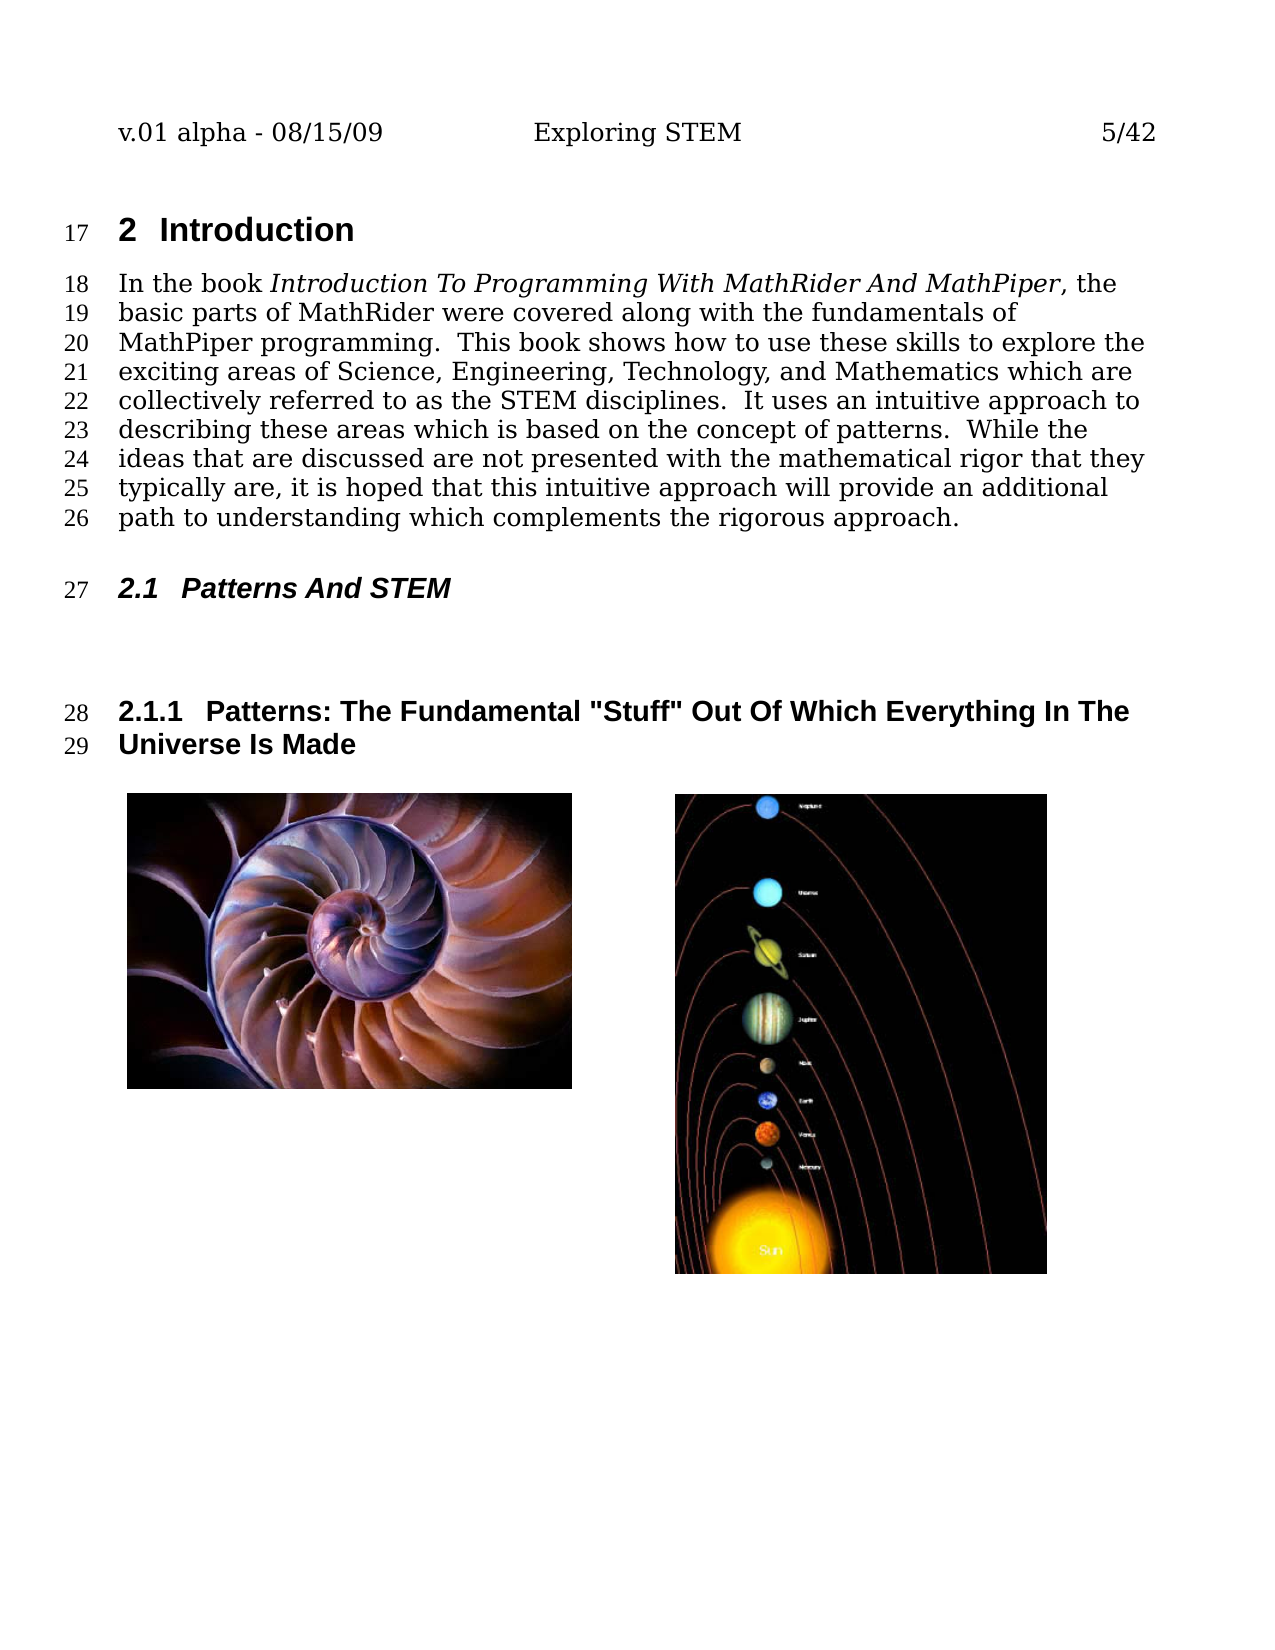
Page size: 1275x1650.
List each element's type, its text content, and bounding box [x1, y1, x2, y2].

subtitle Patterns: The Fundamental "Stuff" Out Of Which Everything In The Universe Is Made [118, 694, 1157, 761]
picture [127, 793, 572, 1089]
subtitle Patterns And STEM [118, 571, 1157, 604]
subtitle Introduction [118, 210, 1157, 248]
text In the book Introduction To Programming With MathRider And MathPiper, the basic parts of MathRider were covered along with the fundamentals of MathPiper programming. This book shows how to use these skills to explore the exciting areas of Science, Engineering, Technology, and Mathematics which are collectively referred to as the STEM disciplines. It uses an intuitive approach to describing these areas which is based on the concept of patterns. While the ideas that are discussed are not presented with the mathematical rigor that they typically are, it is hoped that this intuitive approach will provide an additional path to understanding which complements the rigorous approach. [118, 269, 1157, 532]
picture [675, 794, 1047, 1274]
